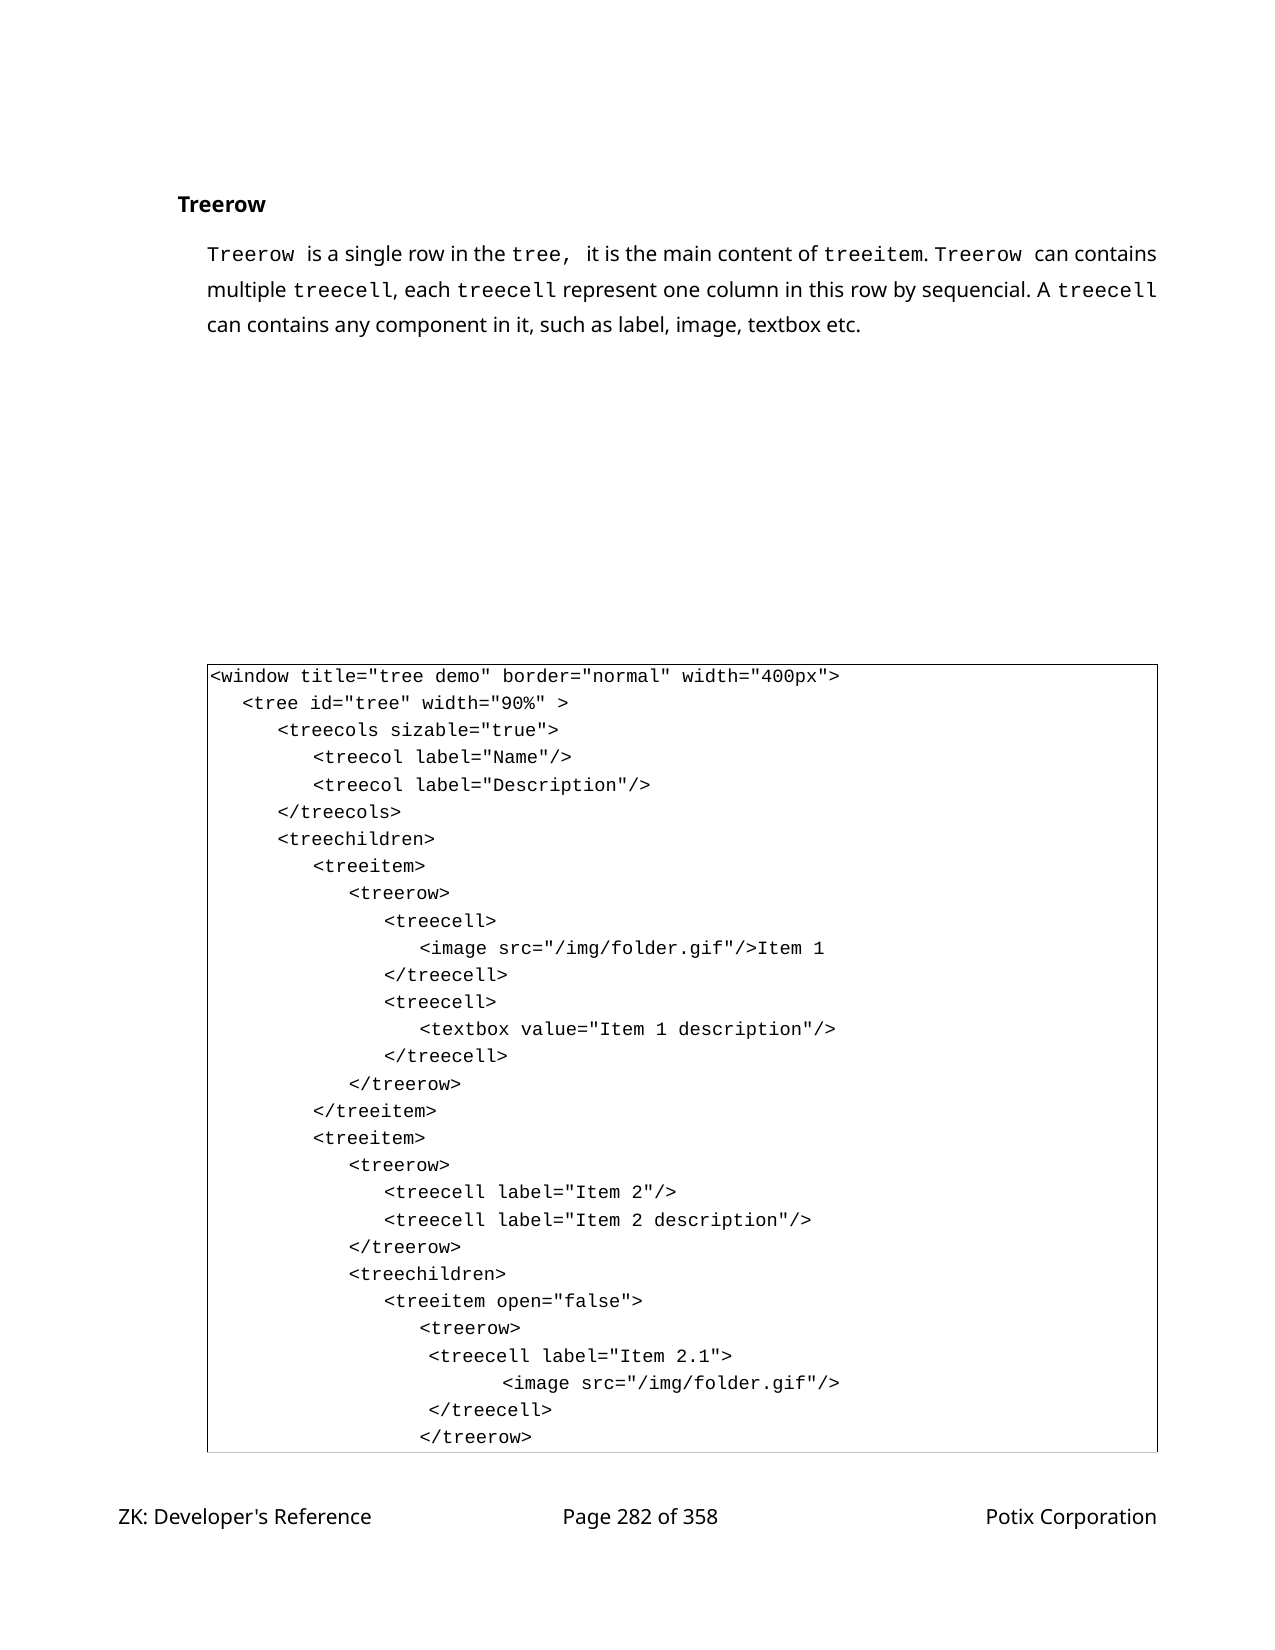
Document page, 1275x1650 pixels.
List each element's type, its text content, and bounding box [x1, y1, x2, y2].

text <treerow> [208, 1316, 1157, 1341]
text <treeitem open="false"> [208, 1289, 1157, 1313]
text <treecell label="Item 2 description"/> [208, 1207, 1157, 1232]
text </treerow> [208, 1425, 1157, 1452]
text <treecols sizable="true"> [208, 718, 1157, 742]
text <treeitem> [208, 1126, 1157, 1150]
text Treerow is a single row in the tree, it is the main content of treeitem. Treerow can contains multiple treecell, each treecell represent one column in this row by sequencial. A treecell can contains any component in it, such as label, image, textbox etc. [207, 239, 1157, 339]
text </treecell> [208, 1398, 1157, 1422]
text </treerow> [208, 1072, 1157, 1096]
text <window title="tree demo" border="normal" width="400px"> [208, 665, 1157, 688]
text <treecell> [208, 908, 1157, 933]
text <image src="/img/folder.gif"/>Item 1 [208, 936, 1157, 960]
text </treecell> [208, 1044, 1157, 1069]
text <tree id="tree" width="90%" > [208, 691, 1157, 715]
text <treecol label="Name"/> [208, 745, 1157, 769]
text <treerow> [208, 1153, 1157, 1177]
subtitle Treerow [177, 189, 1157, 219]
text <treecell label="Item 2.1"> [208, 1343, 1157, 1368]
text <treecell label="Item 2"/> [208, 1180, 1157, 1204]
text <treecol label="Description"/> [208, 772, 1157, 797]
text <image src="/img/folder.gif"/> [208, 1371, 1157, 1395]
text <treechildren> [208, 827, 1157, 851]
text </treecols> [208, 800, 1157, 824]
text <textbox value="Item 1 description"/> [208, 1017, 1157, 1041]
text </treecell> [208, 963, 1157, 987]
text <treeitem> [208, 854, 1157, 878]
text <treechildren> [208, 1262, 1157, 1286]
text </treeitem> [208, 1099, 1157, 1123]
text </treerow> [208, 1235, 1157, 1259]
text <treerow> [208, 881, 1157, 906]
text <treecell> [208, 990, 1157, 1014]
